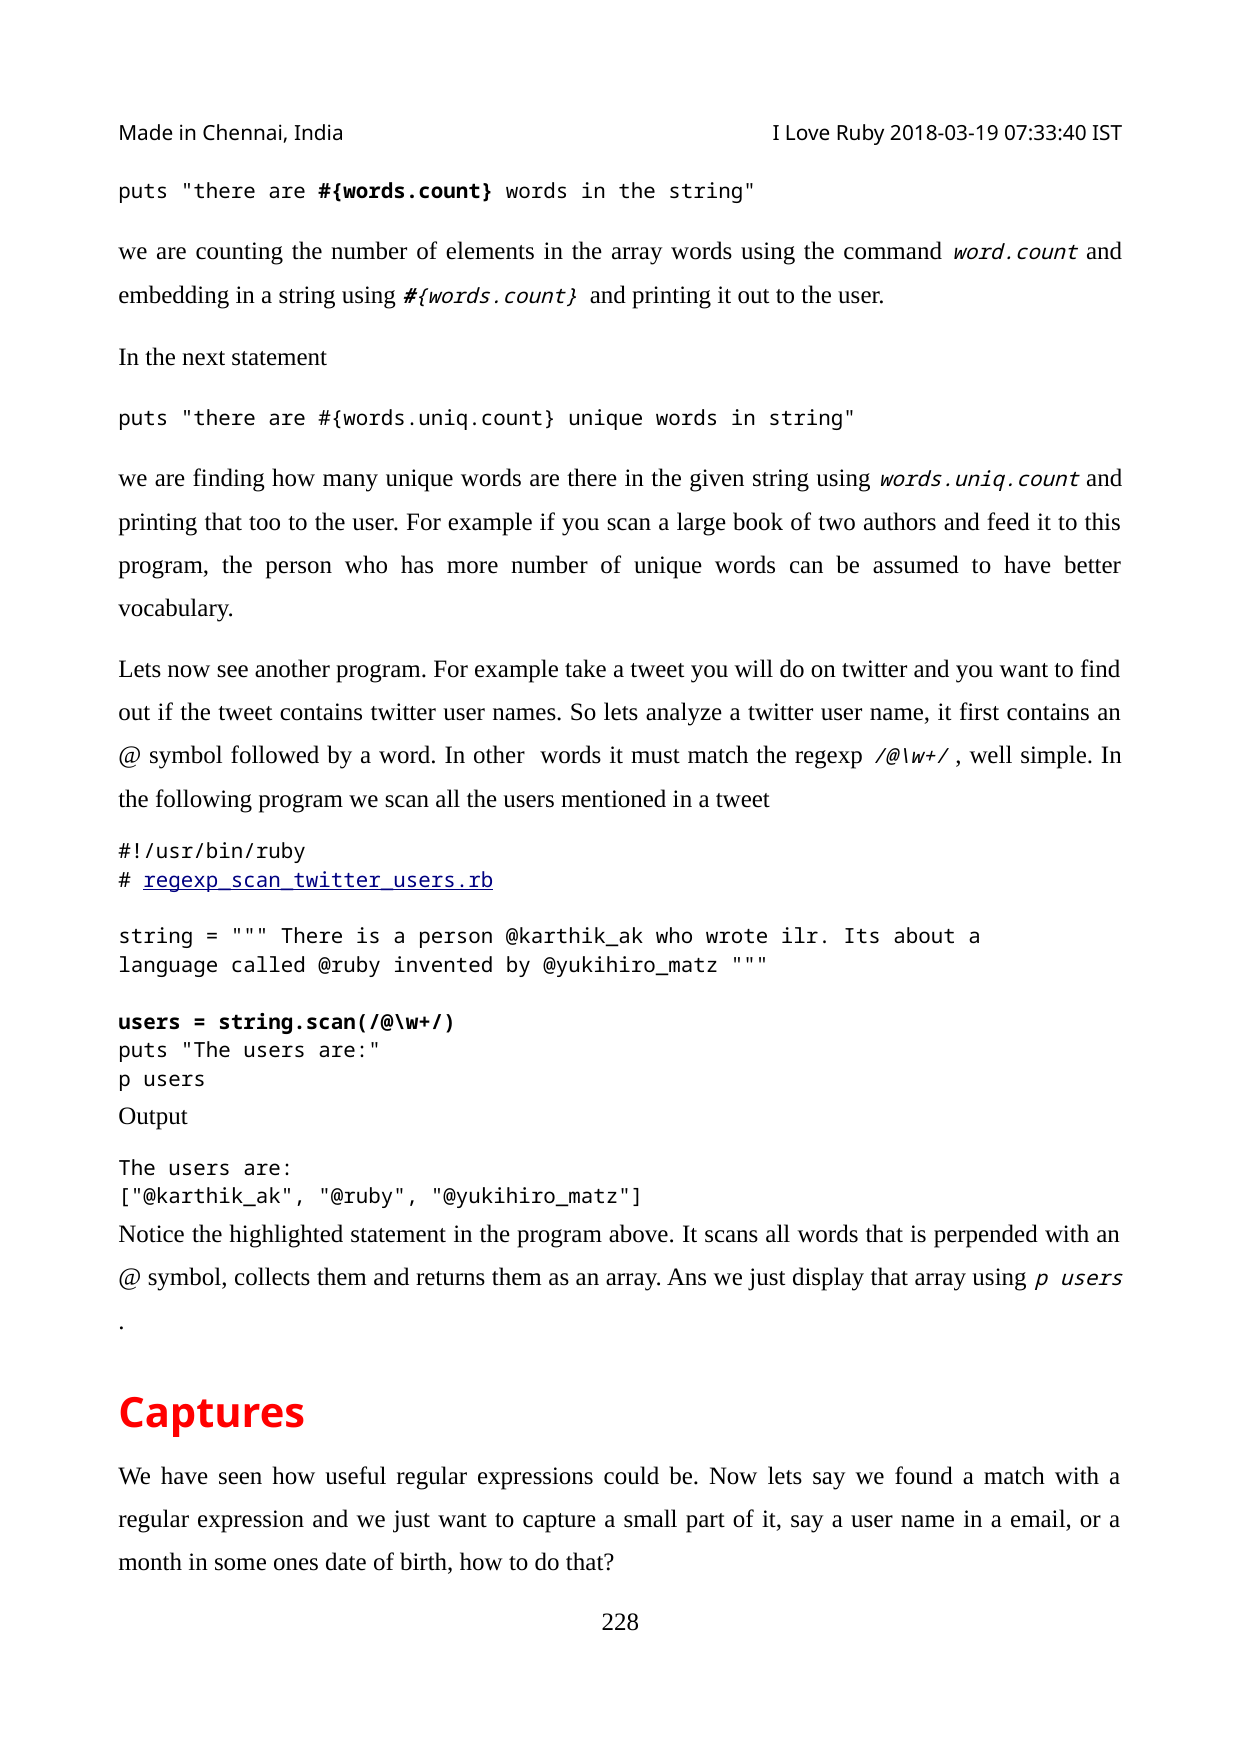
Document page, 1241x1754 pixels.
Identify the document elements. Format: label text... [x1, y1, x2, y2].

text Lets now see another program. For example take a tweet you will do on twitter and you want to find out if the tweet contains twitter user names. So lets analyze a twitter user name, it first contains an @ symbol followed by a word. In other words it must match the regexp /@\w+/ , well simple. In the following program we scan all the users mentioned in a tweet [118, 654, 1122, 813]
text In the next statement [118, 342, 1122, 371]
text language called @ruby invented by @yukihiro_matz """ [118, 950, 1122, 978]
text p users [118, 1064, 1122, 1092]
text puts "there are #{words.uniq.count} unique words in string" [118, 403, 1122, 431]
text # regexp_scan_twitter_users.rb [118, 865, 1122, 893]
text ["@karthik_ak", "@ruby", "@yukihiro_matz"] [118, 1181, 1122, 1210]
text we are finding how many unique words are there in the given string using words.uniq.count and printing that too to the user. For example if you scan a large book of two authors and feed it to this program, the person who has more number of unique words can be assumed to have better vocabulary. [118, 463, 1122, 622]
text The users are: [118, 1153, 1122, 1181]
subtitle Captures [118, 1383, 1122, 1439]
text we are counting the number of elements in the array words using the command word.count and embedding in a string using #{words.count} and printing it out to the user. [118, 236, 1122, 310]
text string = """ There is a person @karthik_ak who wrote ilr. Its about a [118, 922, 1122, 950]
text users = string.scan(/@\w+/) [118, 1007, 1122, 1035]
text #!/usr/bin/ruby [118, 836, 1122, 865]
text Output [118, 1101, 1122, 1130]
text We have seen how useful regular expressions could be. Now lets say we found a match with a regular expression and we just want to capture a small part of it, say a user name in a email, or a month in some ones date of birth, how to do that? [118, 1461, 1122, 1576]
text Notice the highlighted statement in the program above. It scans all words that is perpended with an @ symbol, collects them and returns them as an array. Ans we just display that array using p users . [118, 1219, 1122, 1334]
text puts "there are #{words.count} words in the string" [118, 176, 1122, 204]
text puts "The users are:" [118, 1035, 1122, 1064]
